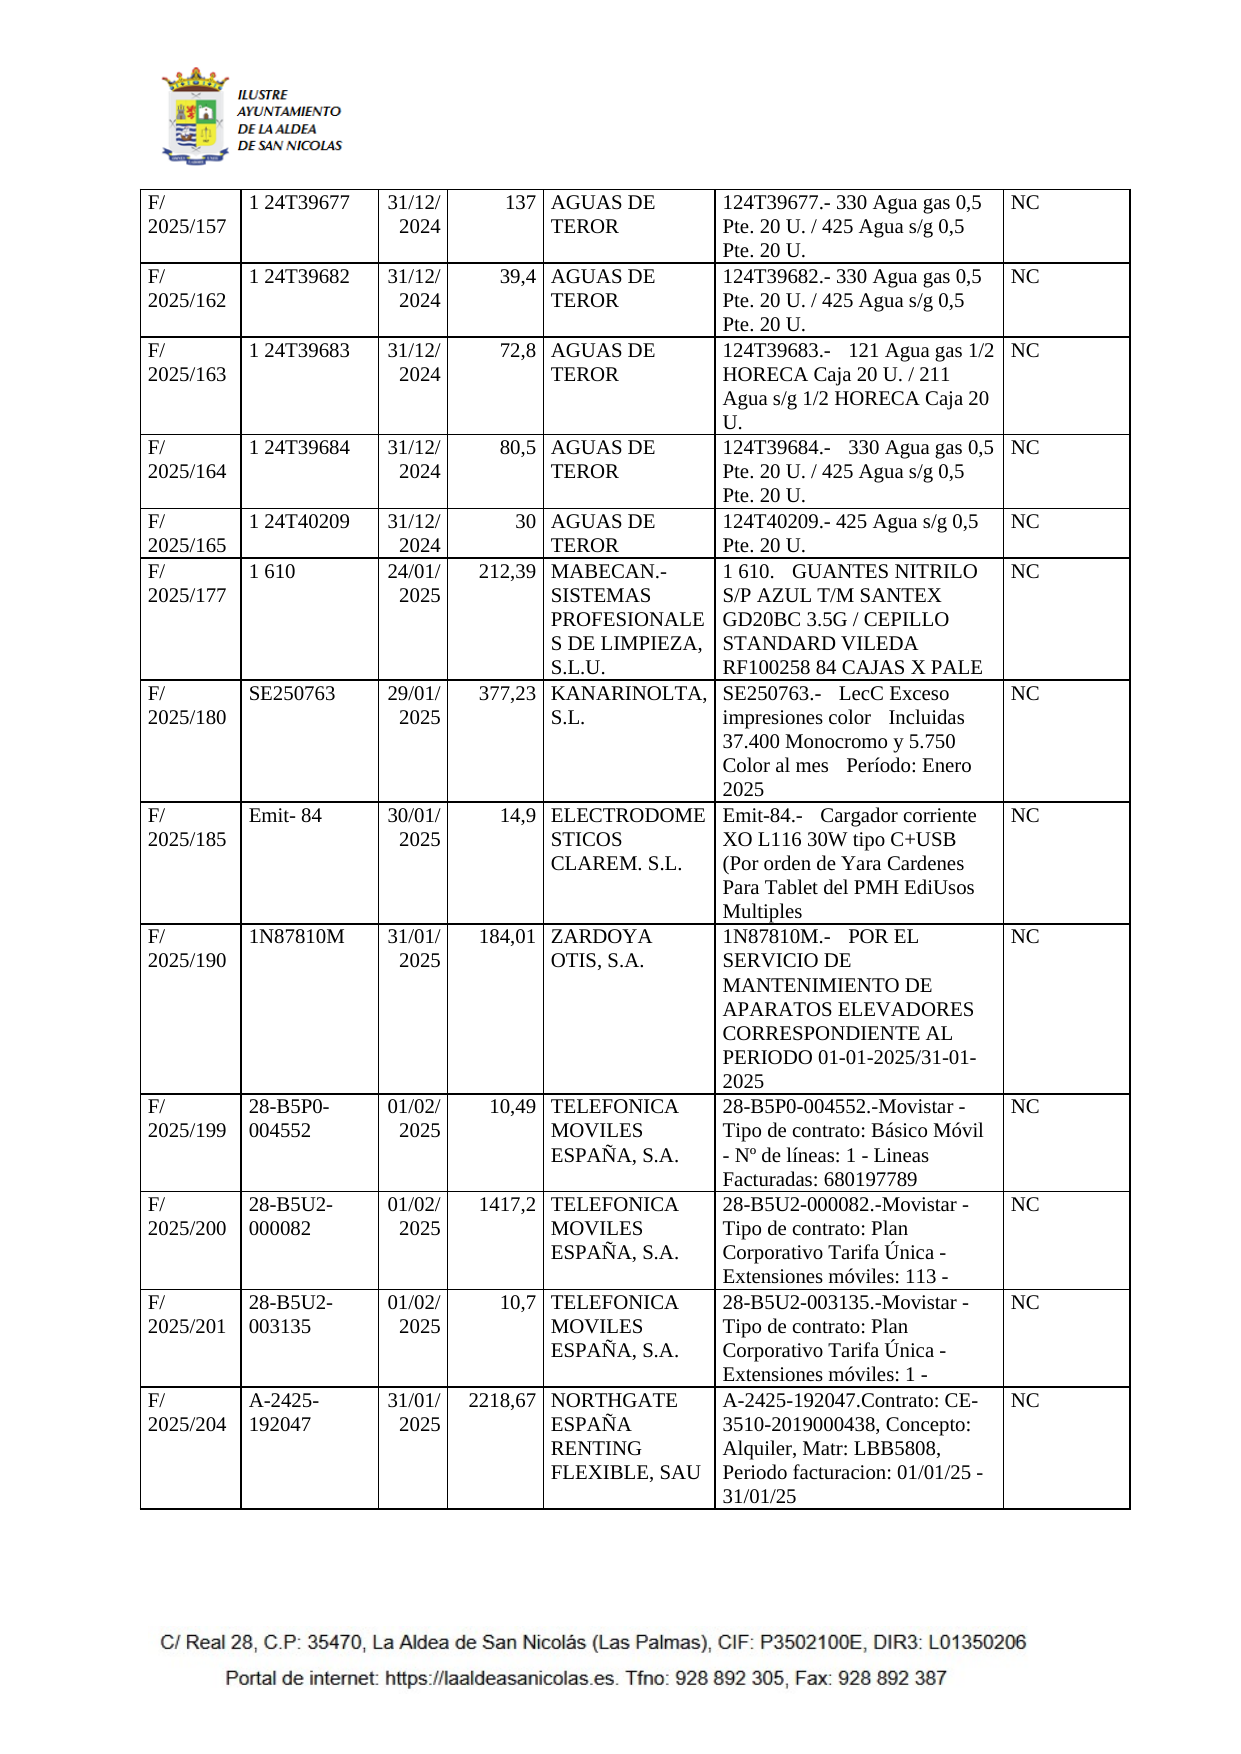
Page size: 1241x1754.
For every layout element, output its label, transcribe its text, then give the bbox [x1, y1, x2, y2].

table_cell 10,49 [448, 1095, 543, 1191]
table_cell 14,9 [448, 803, 543, 923]
table_cell NC [1004, 559, 1129, 679]
table_cell 31/01/2025 [379, 1388, 447, 1508]
table_cell 31/01/2025 [379, 925, 447, 1093]
table_cell 1417,2 [448, 1192, 543, 1288]
table_cell 01/02/2025 [379, 1290, 447, 1386]
table_cell NORTHGATE ESPAÑA RENTING FLEXIBLE, SAU [544, 1388, 714, 1508]
table_cell MABECAN.-SISTEMAS PROFESIONALES DE LIMPIEZA, S.L.U. [544, 559, 714, 679]
table_cell NC [1004, 338, 1129, 434]
table_cell F/2025/180 [141, 681, 240, 801]
table_cell F/2025/164 [141, 435, 240, 507]
table_cell F/2025/163 [141, 338, 240, 434]
table_cell F/2025/177 [141, 559, 240, 679]
table_cell 39,4 [448, 264, 543, 336]
table_cell F/2025/165 [141, 509, 240, 557]
table_cell Emit- 84 [242, 803, 378, 923]
table_cell 124T40209.- 425 Agua s/g 0,5 Pte. 20 U. [716, 509, 1003, 557]
table_cell NC [1004, 1095, 1129, 1191]
table_cell SE250763.- LecC Exceso impresiones color Incluidas 37.400 Monocromo y 5.750 Color al mes Período: Enero 2025 [716, 681, 1003, 801]
table_cell 28-B5U2-003135 [242, 1290, 378, 1386]
table_cell NC [1004, 509, 1129, 557]
table_cell 31/12/2024 [379, 435, 447, 507]
table_cell 01/02/2025 [379, 1192, 447, 1288]
table_cell 28-B5P0-004552 [242, 1095, 378, 1191]
table_cell 10,7 [448, 1290, 543, 1386]
table_cell 31/12/2024 [379, 264, 447, 336]
table_cell 124T39677.- 330 Agua gas 0,5 Pte. 20 U. / 425 Agua s/g 0,5 Pte. 20 U. [716, 190, 1003, 262]
table_cell NC [1004, 1388, 1129, 1508]
table_cell A-2425-192047 [242, 1388, 378, 1508]
table_cell A-2425-192047.Contrato: CE-3510-2019000438, Concepto: Alquiler, Matr: LBB5808, Periodo facturacion: 01/01/25 - 31/01/25 [716, 1388, 1003, 1508]
table_cell 1 24T40209 [242, 509, 378, 557]
table_cell 01/02/2025 [379, 1095, 447, 1191]
table_cell Emit-84.- Cargador corriente XO L116 30W tipo C+USB (Por orden de Yara Cardenes Para Tablet del PMH EdiUsos Multiples [716, 803, 1003, 923]
table_cell NC [1004, 435, 1129, 507]
table_cell NC [1004, 190, 1129, 262]
table_cell 31/12/2024 [379, 338, 447, 434]
table_cell F/2025/185 [141, 803, 240, 923]
table_cell F/2025/162 [141, 264, 240, 336]
table_cell 184,01 [448, 925, 543, 1093]
table_cell 28-B5U2-000082 [242, 1192, 378, 1288]
table_cell NC [1004, 264, 1129, 336]
table_cell SE250763 [242, 681, 378, 801]
table_cell AGUAS DE TEROR [544, 264, 714, 336]
table_cell 1N87810M.- POR EL SERVICIO DE MANTENIMIENTO DE APARATOS ELEVADORES CORRESPONDIENTE AL PERIODO 01-01-2025/31-01-2025 [716, 925, 1003, 1093]
table_cell ZARDOYA OTIS, S.A. [544, 925, 714, 1093]
table_cell F/2025/200 [141, 1192, 240, 1288]
table_cell 377,23 [448, 681, 543, 801]
picture [148, 59, 358, 173]
table_cell AGUAS DE TEROR [544, 435, 714, 507]
table_cell NC [1004, 1192, 1129, 1288]
table_cell AGUAS DE TEROR [544, 190, 714, 262]
table_cell ELECTRODOMESTICOS CLAREM. S.L. [544, 803, 714, 923]
table_cell NC [1004, 925, 1129, 1093]
table_cell F/2025/190 [141, 925, 240, 1093]
table_cell F/2025/199 [141, 1095, 240, 1191]
table_cell 1 610. GUANTES NITRILO S/P AZUL T/M SANTEX GD20BC 3.5G / CEPILLO STANDARD VILEDA RF100258 84 CAJAS X PALE [716, 559, 1003, 679]
table_cell 30 [448, 509, 543, 557]
table_cell 31/12/2024 [379, 190, 447, 262]
table_cell 1N87810M [242, 925, 378, 1093]
table_cell 28-B5P0-004552.-Movistar - Tipo de contrato: Básico Móvil - Nº de líneas: 1 - Lineas Facturadas: 680197789 [716, 1095, 1003, 1191]
table_cell 24/01/2025 [379, 559, 447, 679]
table_cell TELEFONICA MOVILES ESPAÑA, S.A. [544, 1192, 714, 1288]
table_cell 29/01/2025 [379, 681, 447, 801]
table_cell 31/12/2024 [379, 509, 447, 557]
table_cell TELEFONICA MOVILES ESPAÑA, S.A. [544, 1290, 714, 1386]
table_cell AGUAS DE TEROR [544, 338, 714, 434]
table_cell NC [1004, 803, 1129, 923]
table_cell F/2025/157 [141, 190, 240, 262]
table_cell 2218,67 [448, 1388, 543, 1508]
table_cell KANARINOLTA, S.L. [544, 681, 714, 801]
table_cell 137 [448, 190, 543, 262]
table_cell F/2025/201 [141, 1290, 240, 1386]
table_cell 1 24T39682 [242, 264, 378, 336]
table_cell F/2025/204 [141, 1388, 240, 1508]
table_cell 80,5 [448, 435, 543, 507]
table_cell 124T39684.- 330 Agua gas 0,5 Pte. 20 U. / 425 Agua s/g 0,5 Pte. 20 U. [716, 435, 1003, 507]
table_cell 30/01/2025 [379, 803, 447, 923]
table_cell 28-B5U2-000082.-Movistar - Tipo de contrato: Plan Corporativo Tarifa Única - Extensiones móviles: 113 - [716, 1192, 1003, 1288]
table_cell TELEFONICA MOVILES ESPAÑA, S.A. [544, 1095, 714, 1191]
table_cell AGUAS DE TEROR [544, 509, 714, 557]
table_cell 28-B5U2-003135.-Movistar - Tipo de contrato: Plan Corporativo Tarifa Única - Extensiones móviles: 1 - [716, 1290, 1003, 1386]
table_cell NC [1004, 1290, 1129, 1386]
table_cell NC [1004, 681, 1129, 801]
table_cell 124T39683.- 121 Agua gas 1/2 HORECA Caja 20 U. / 211 Agua s/g 1/2 HORECA Caja 20 U. [716, 338, 1003, 434]
table_cell 212,39 [448, 559, 543, 679]
table_cell 1 610 [242, 559, 378, 679]
table_cell 1 24T39677 [242, 190, 378, 262]
table_cell 1 24T39684 [242, 435, 378, 507]
table_cell 72,8 [448, 338, 543, 434]
picture [148, 1626, 1034, 1694]
table_cell 1 24T39683 [242, 338, 378, 434]
table_cell 124T39682.- 330 Agua gas 0,5 Pte. 20 U. / 425 Agua s/g 0,5 Pte. 20 U. [716, 264, 1003, 336]
